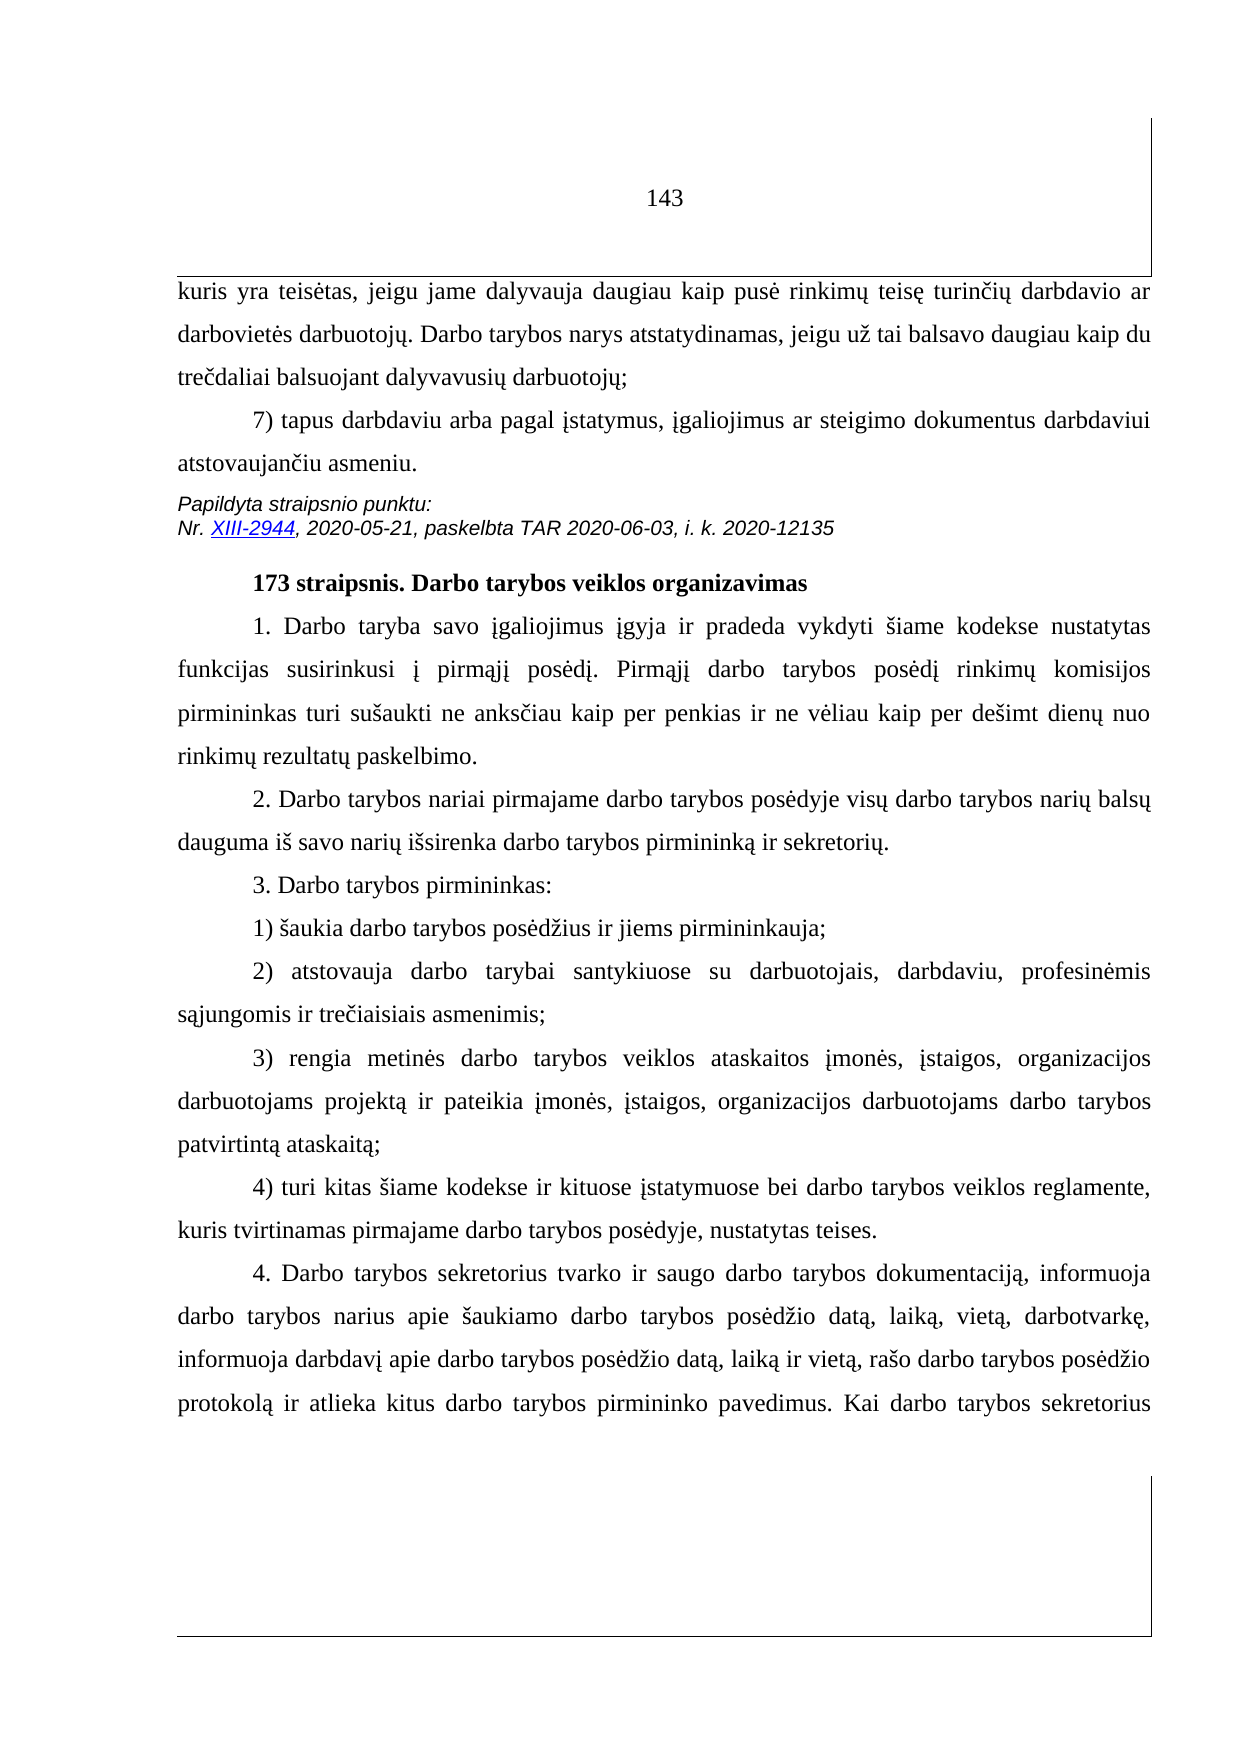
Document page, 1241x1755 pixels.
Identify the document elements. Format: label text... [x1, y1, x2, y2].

text 1) šaukia darbo tarybos posėdžius ir jiems pirmininkauja; [177, 913, 1152, 942]
subtitle 173 straipsnis. Darbo tarybos veiklos organizavimas [177, 568, 1152, 597]
text 7) tapus darbdaviu arba pagal įstatymus, įgaliojimus ar steigimo dokumentus darbdaviui atstovaujančiu asmeniu. [177, 405, 1152, 477]
text 3. Darbo tarybos pirmininkas: [177, 870, 1152, 899]
text 2. Darbo tarybos nariai pirmajame darbo tarybos posėdyje visų darbo tarybos narių balsų dauguma iš savo narių išsirenka darbo tarybos pirmininką ir sekretorių. [177, 784, 1152, 856]
text 3) rengia metinės darbo tarybos veiklos ataskaitos įmonės, įstaigos, organizacijos darbuotojams projektą ir pateikia įmonės, įstaigos, organizacijos darbuotojams darbo tarybos patvirtintą ataskaitą; [177, 1043, 1152, 1158]
text 2) atstovauja darbo tarybai santykiuose su darbuotojais, darbdaviu, profesinėmis sąjungomis ir trečiaisiais asmenimis; [177, 956, 1152, 1028]
text 4) turi kitas šiame kodekse ir kituose įstatymuose bei darbo tarybos veiklos reglamente, kuris tvirtinamas pirmajame darbo tarybos posėdyje, nustatytas teises. [177, 1172, 1152, 1244]
text 1. Darbo taryba savo įgaliojimus įgyja ir pradeda vykdyti šiame kodekse nustatytas funkcijas susirinkusi į pirmąjį posėdį. Pirmąjį darbo tarybos posėdį rinkimų komisijos pirmininkas turi sušaukti ne anksčiau kaip per penkias ir ne vėliau kaip per dešimt dienų nuo rinkimų rezultatų paskelbimo. [177, 611, 1152, 769]
text Papildyta straipsnio punktu: [177, 492, 1152, 516]
text 4. Darbo tarybos sekretorius tvarko ir saugo darbo tarybos dokumentaciją, informuoja darbo tarybos narius apie šaukiamo darbo tarybos posėdžio datą, laiką, vietą, darbotvarkę, informuoja darbdavį apie darbo tarybos posėdžio datą, laiką ir vietą, rašo darbo tarybos posėdžio protokolą ir atlieka kitus darbo tarybos pirmininko pavedimus. Kai darbo tarybos sekretorius [177, 1258, 1152, 1416]
text Nr. XIII-2944, 2020-05-21, paskelbta TAR 2020-06-03, i. k. 2020-12135 [177, 516, 1152, 539]
text kuris yra teisėtas, jeigu jame dalyvauja daugiau kaip pusė rinkimų teisę turinčių darbdavio ar darbovietės darbuotojų. Darbo tarybos narys atstatydinamas, jeigu už tai balsavo daugiau kaip du trečdaliai balsuojant dalyvavusių darbuotojų; [177, 276, 1152, 391]
